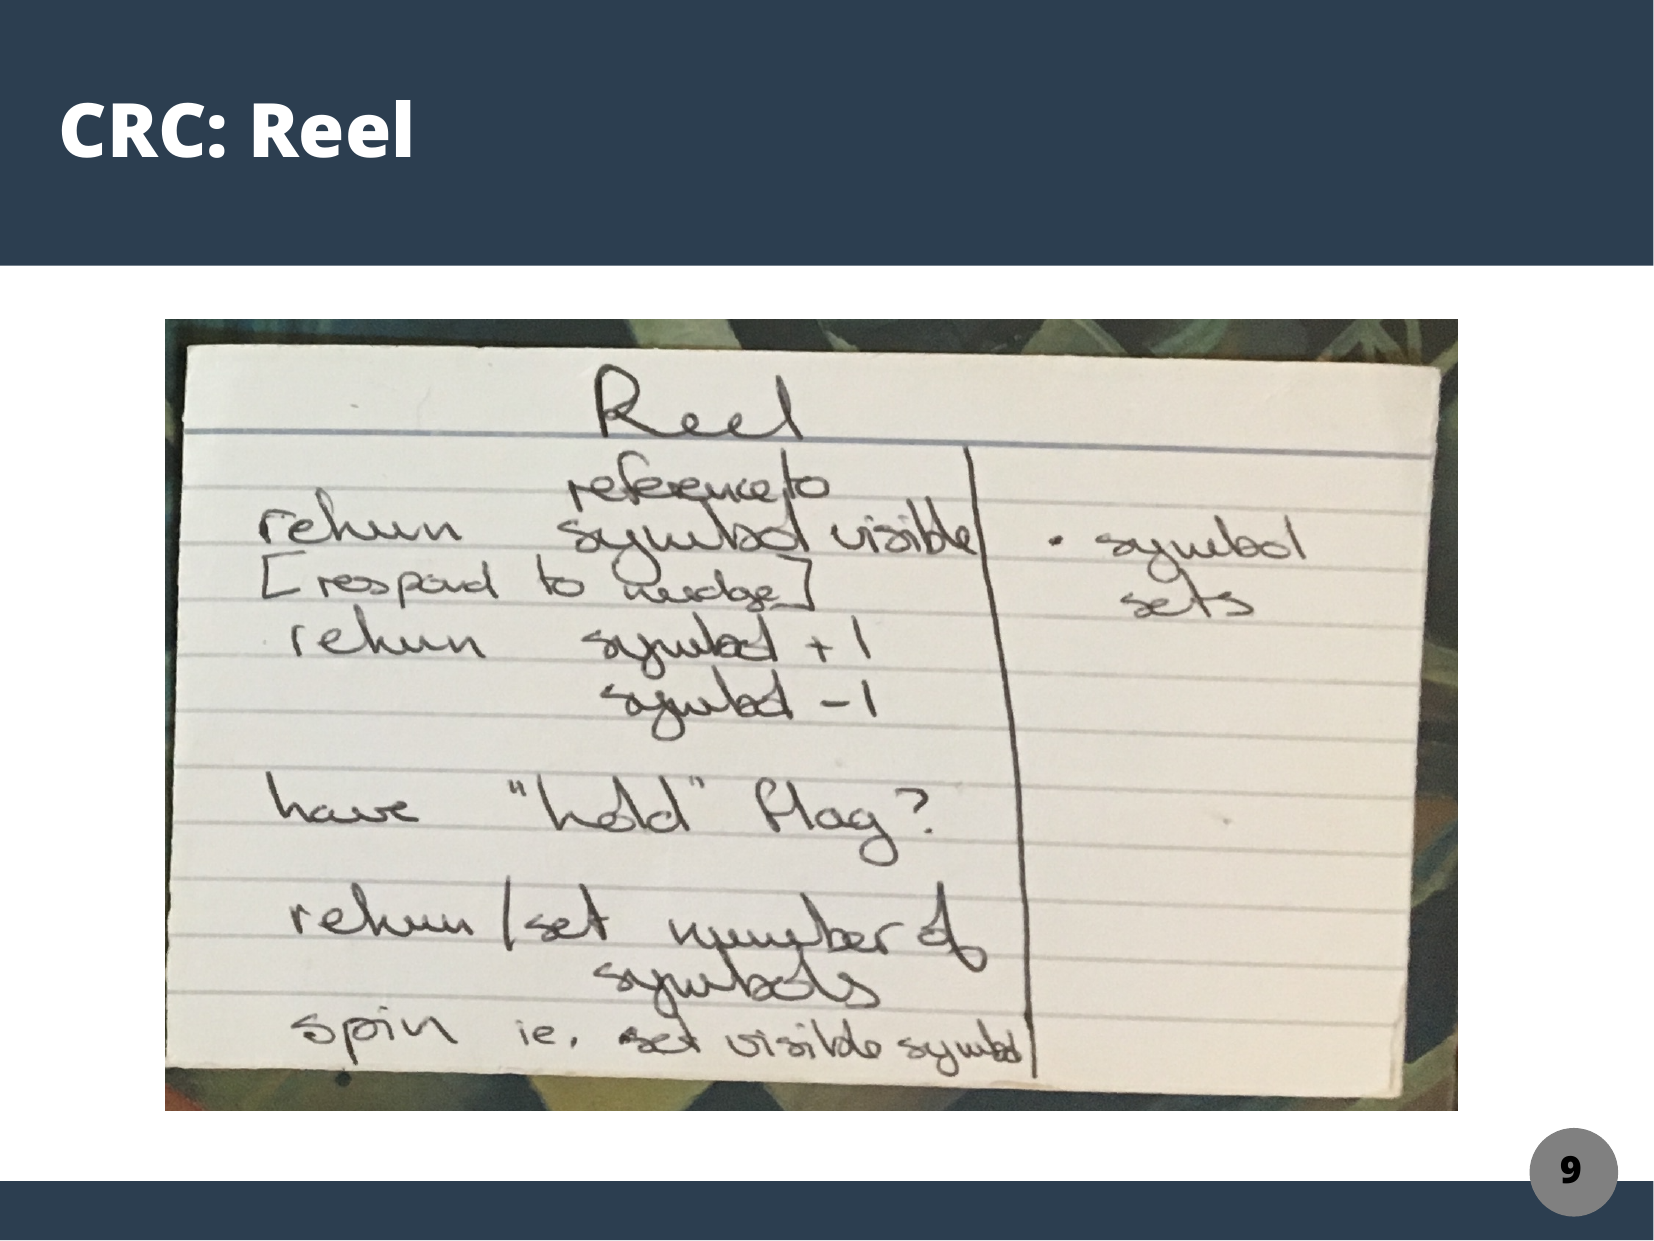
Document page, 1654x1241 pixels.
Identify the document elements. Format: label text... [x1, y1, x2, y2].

picture [165, 319, 1458, 1111]
title CRC: Reel [59, 49, 1595, 207]
